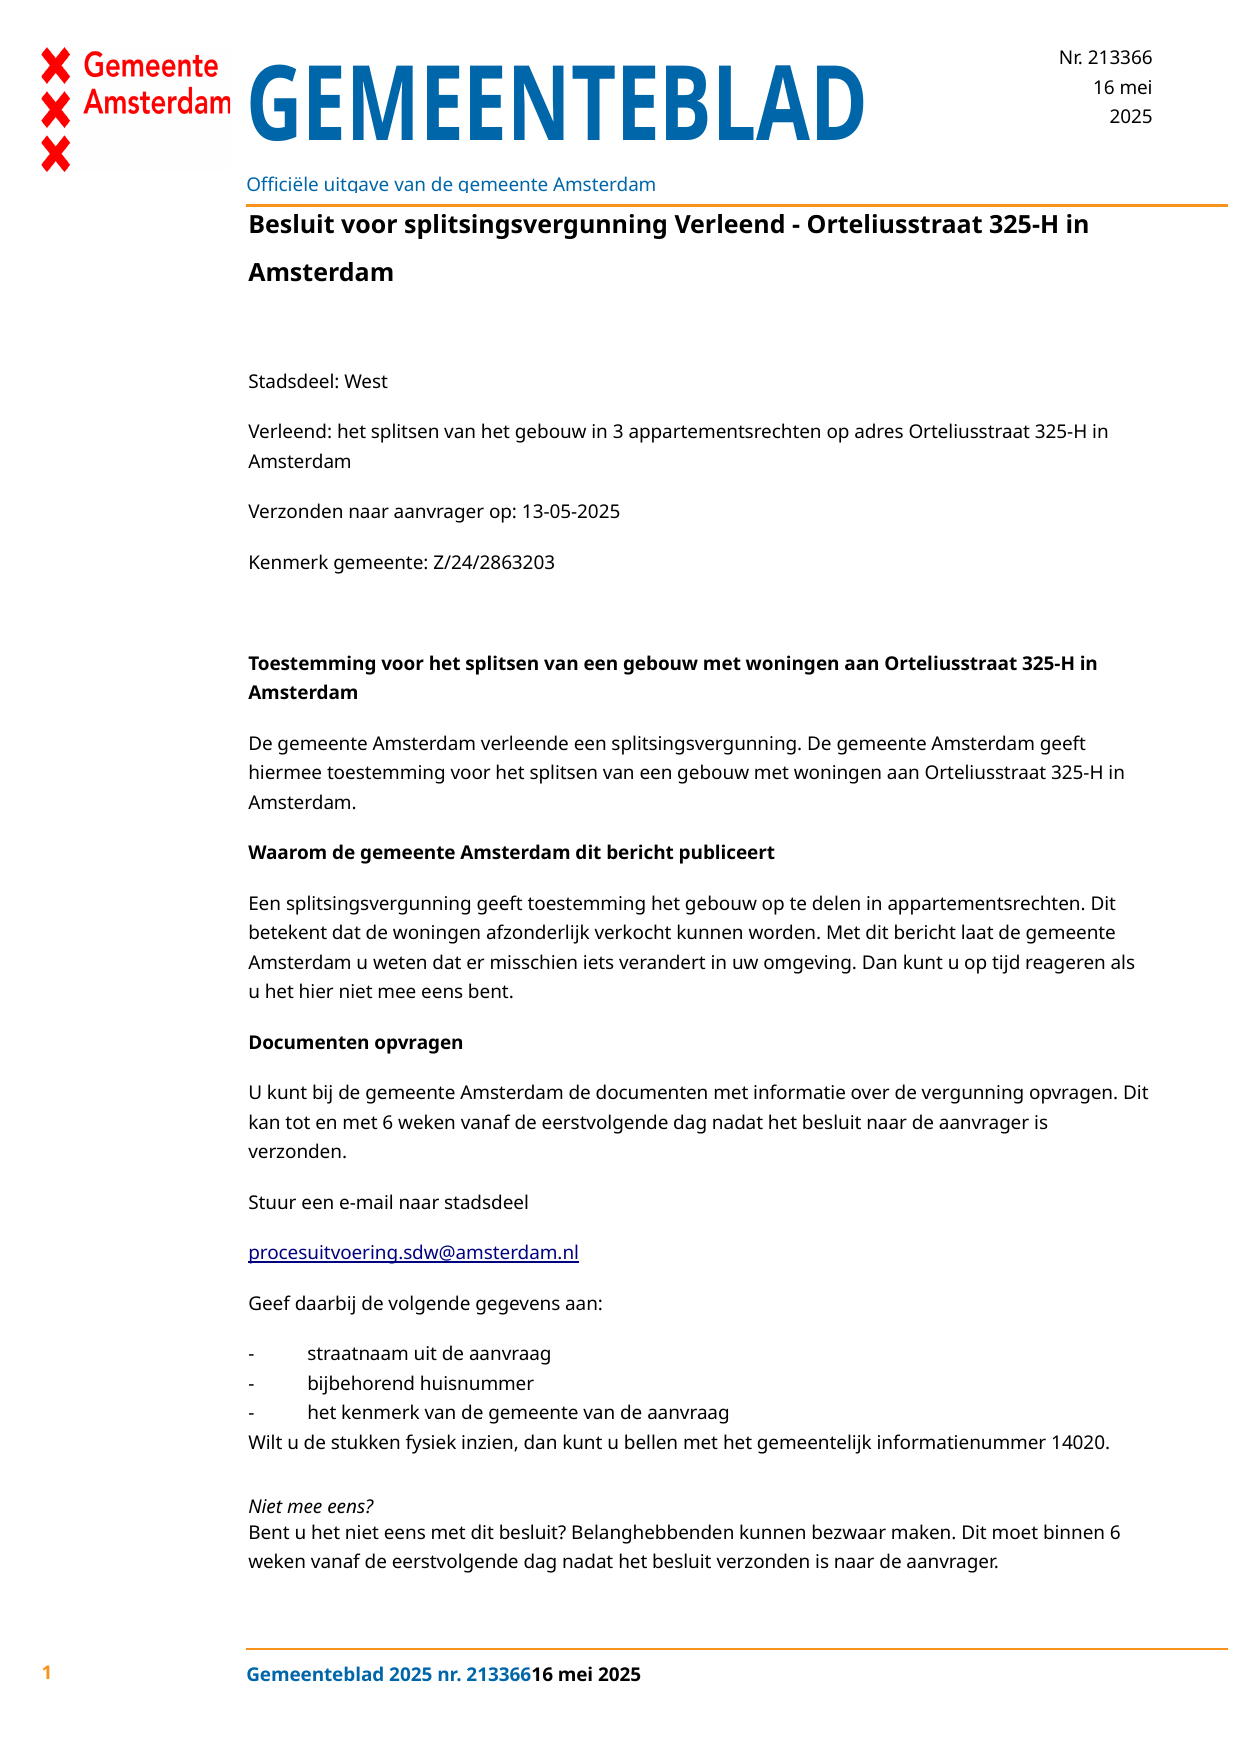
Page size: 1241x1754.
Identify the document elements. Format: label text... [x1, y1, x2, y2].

text Wilt u de stukken fysiek inzien, dan kunt u bellen met het gemeentelijk informatienummer 14020. [248, 1429, 1152, 1455]
text Stuur een e-mail naar stadsdeel [248, 1189, 1152, 1215]
text Verzonden naar aanvrager op: 13-05-2025 [248, 499, 1152, 524]
text procesuitvoering.sdw@amsterdam.nl [248, 1239, 1152, 1265]
text Stadsdeel: West [248, 368, 1152, 394]
list het kenmerk van de gemeente van de aanvraag [248, 1399, 1152, 1425]
text Documenten opvragen [248, 1029, 1152, 1055]
picture [41, 47, 231, 172]
list straatnaam uit de aanvraag [248, 1340, 1152, 1366]
text Toestemming voor het splitsen van een gebouw met woningen aan Orteliusstraat 325-H in Amsterdam [248, 650, 1152, 705]
list bijbehorend huisnummer [248, 1370, 1152, 1396]
text De gemeente Amsterdam verleende een splitsingsvergunning. De gemeente Amsterdam geeft hiermee toestemming voor het splitsen van een gebouw met woningen aan Orteliusstraat 325-H in Amsterdam. [248, 730, 1152, 815]
text Bent u het niet eens met dit besluit? Belanghebbenden kunnen bezwaar maken. Dit moet binnen 6 weken vanaf de eerstvolgende dag nadat het besluit verzonden is naar de aanvrager. [248, 1519, 1152, 1574]
text Besluit voor splitsingsvergunning Verleend - Orteliusstraat 325-H in Amsterdam [248, 207, 1152, 288]
text Verleend: het splitsen van het gebouw in 3 appartementsrechten op adres Orteliusstraat 325-H in Amsterdam [248, 419, 1152, 474]
text Geef daarbij de volgende gegevens aan: [248, 1290, 1152, 1316]
text Waarom de gemeente Amsterdam dit bericht publiceert [248, 839, 1152, 865]
text Een splitsingsvergunning geeft toestemming het gebouw op te delen in appartementsrechten. Dit betekent dat de woningen afzonderlijk verkocht kunnen worden. Met dit bericht laat de gemeente Amsterdam u weten dat er misschien iets verandert in uw omgeving. Dan kunt u op tijd reageren als u het hier niet mee eens bent. [248, 890, 1152, 1004]
text Kenmerk gemeente: Z/24/2863203 [248, 549, 1152, 575]
text Niet mee eens? [248, 1493, 1152, 1519]
text U kunt bij de gemeente Amsterdam de documenten met informatie over de vergunning opvragen. Dit kan tot en met 6 weken vanaf de eerstvolgende dag nadat het besluit naar de aanvrager is verzonden. [248, 1079, 1152, 1164]
